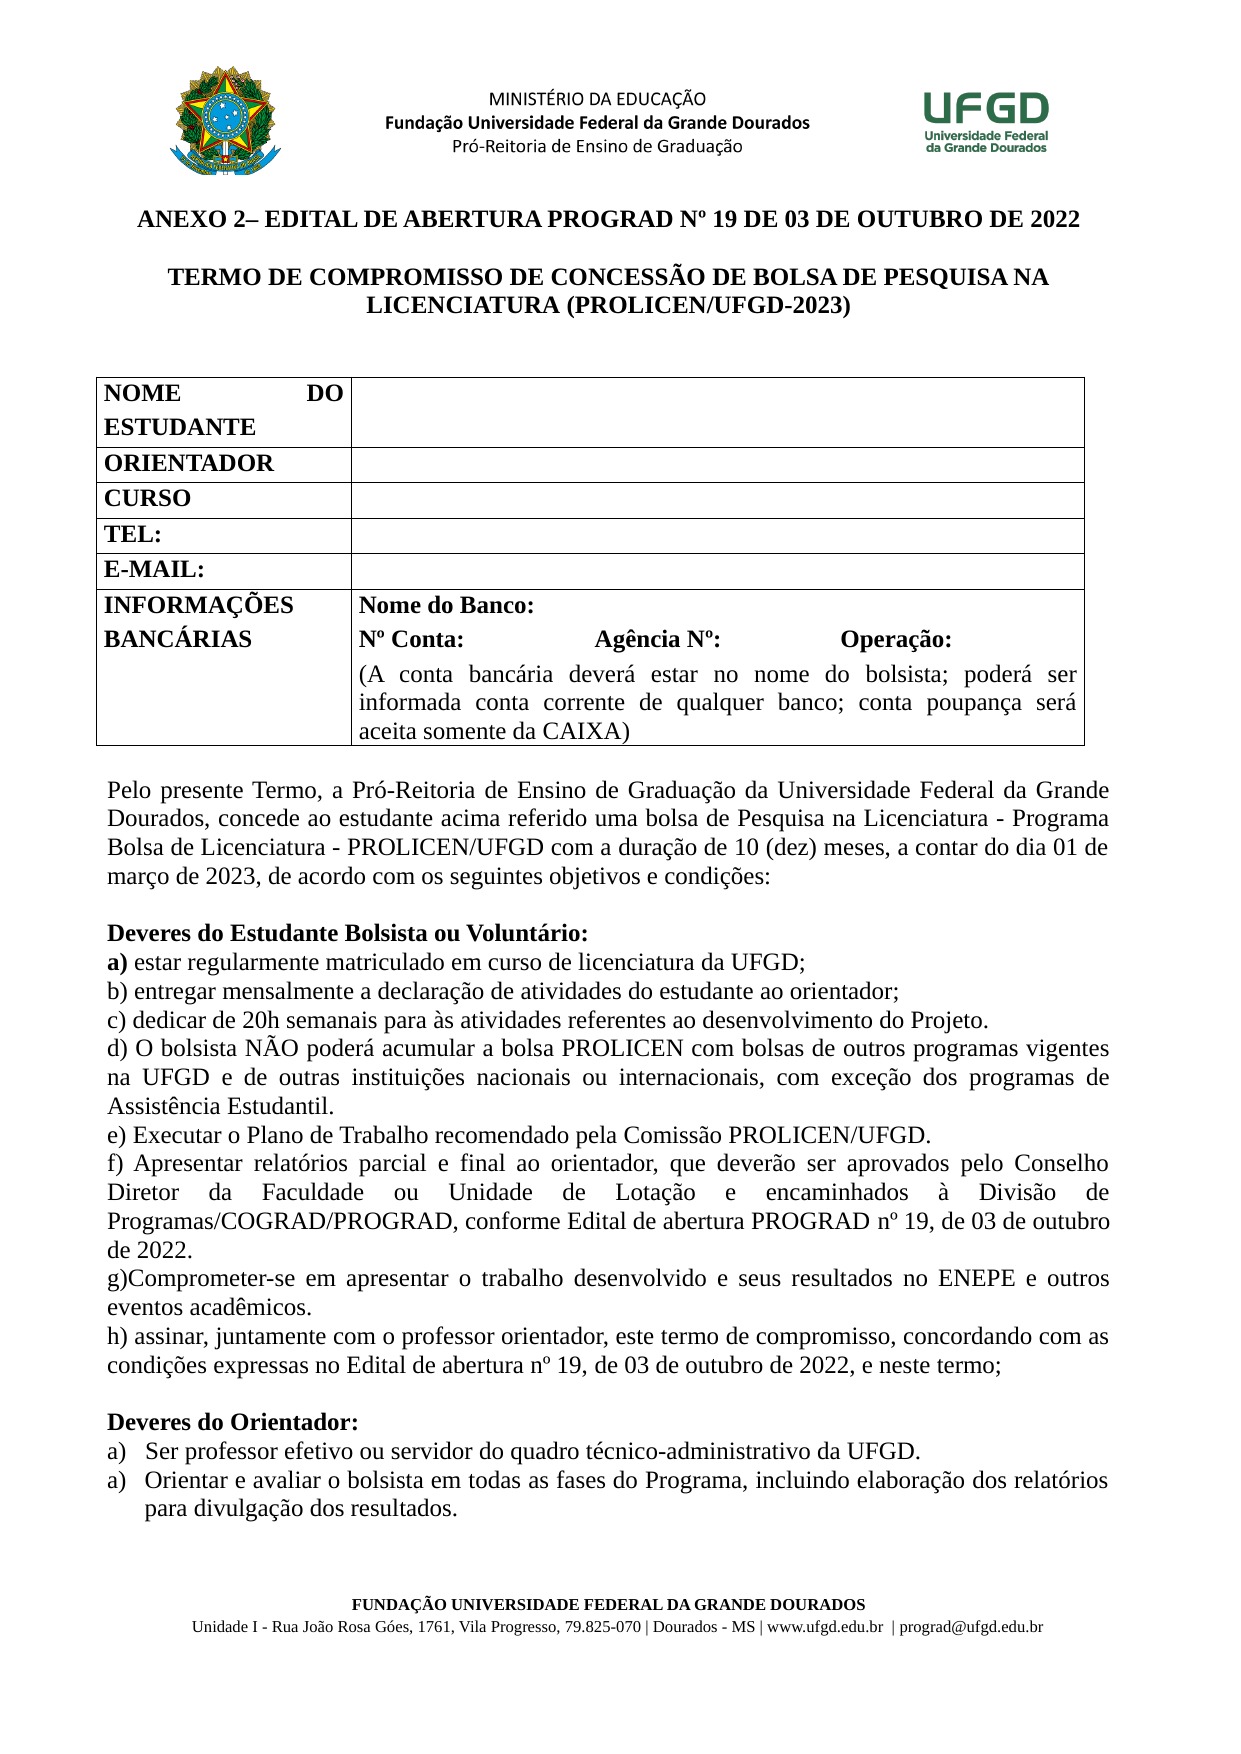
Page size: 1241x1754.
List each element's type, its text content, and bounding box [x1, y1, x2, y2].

table_cell [352, 554, 1084, 589]
table_cell E-MAIL: [97, 554, 351, 589]
text Pelo presente Termo, a Pró-Reitoria de Ensino de Graduação da Universidade Federal da Grande Dourados, concede ao estudante acima referido uma bolsa de Pesquisa na Licenciatura - Programa Bolsa de Licenciatura - PROLICEN/UFGD com a duração de 10 (dez) meses, a contar do dia 01 de março de 2023, de acordo com os seguintes objetivos e condições: [107, 775, 1110, 890]
table_header [352, 378, 1084, 447]
text c) dedicar de 20h semanais para às atividades referentes ao desenvolvimento do Projeto. [107, 1005, 1110, 1033]
text d) O bolsista NÃO poderá acumular a bolsa PROLICEN com bolsas de outros programas vigentes na UFGD e de outras instituições nacionais ou internacionais, com exceção dos programas de Assistência Estudantil. [107, 1033, 1110, 1120]
picture [248, 159, 257, 164]
table_cell ORIENTADOR [97, 448, 351, 482]
list Orientar e avaliar o bolsista em todas as fases do Programa, incluindo elaboração dos relatórios para divulgação dos resultados. [107, 1465, 1110, 1522]
table_cell TEL: [97, 519, 351, 553]
table_cell CURSO [97, 483, 351, 518]
picture [193, 166, 210, 175]
text TERMO DE COMPROMISSO DE CONCESSÃO DE BOLSA DE PESQUISA NA LICENCIATURA (PROLICEN/UFGD-2023) [107, 262, 1110, 319]
text Deveres do Estudante Bolsista ou Voluntário: [107, 918, 1110, 947]
text a) estar regularmente matriculado em curso de licenciatura da UFGD; [107, 947, 1110, 976]
table_cell [352, 448, 1084, 482]
text a) Ser professor efetivo ou servidor do quadro técnico-administrativo da UFGD. [107, 1436, 1110, 1465]
text e) Executar o Plano de Trabalho recomendado pela Comissão PROLICEN/UFGD. [107, 1120, 1110, 1148]
table_cell Nome do Banco: Nº Conta: Agência Nº: Operação: (A conta bancária deverá estar no nome do bolsista; poderá ser informada conta corrente de qualquer banco; conta poupança será aceita somente da CAIXA) [352, 590, 1084, 745]
text Deveres do Orientador: [107, 1407, 1110, 1436]
text f) Apresentar relatórios parcial e final ao orientador, que deverão ser aprovados pelo Conselho Diretor da Faculdade ou Unidade de Lotação e encaminhados à Divisão de Programas/COGRAD/PROGRAD, conforme Edital de abertura PROGRAD nº 19, de 03 de outubro de 2022. [107, 1148, 1110, 1263]
table_cell [352, 483, 1084, 518]
table_cell [352, 519, 1084, 553]
table_header NOME DO ESTUDANTE [97, 378, 351, 447]
text ANEXO 2– EDITAL DE ABERTURA PROGRAD Nº 19 DE 03 DE OUTUBRO DE 2022 [107, 204, 1110, 233]
table_cell INFORMAÇÕES BANCÁRIAS [97, 590, 351, 745]
text h) assinar, juntamente com o professor orientador, este termo de compromisso, concordando com as condições expressas no Edital de abertura nº 19, de 03 de outubro de 2022, e neste termo; [107, 1321, 1110, 1378]
text g)Comprometer-se em apresentar o trabalho desenvolvido e seus resultados no ENEPE e outros eventos acadêmicos. [107, 1263, 1110, 1321]
picture [124, 56, 1094, 175]
text b) entregar mensalmente a declaração de atividades do estudante ao orientador; [107, 976, 1110, 1005]
